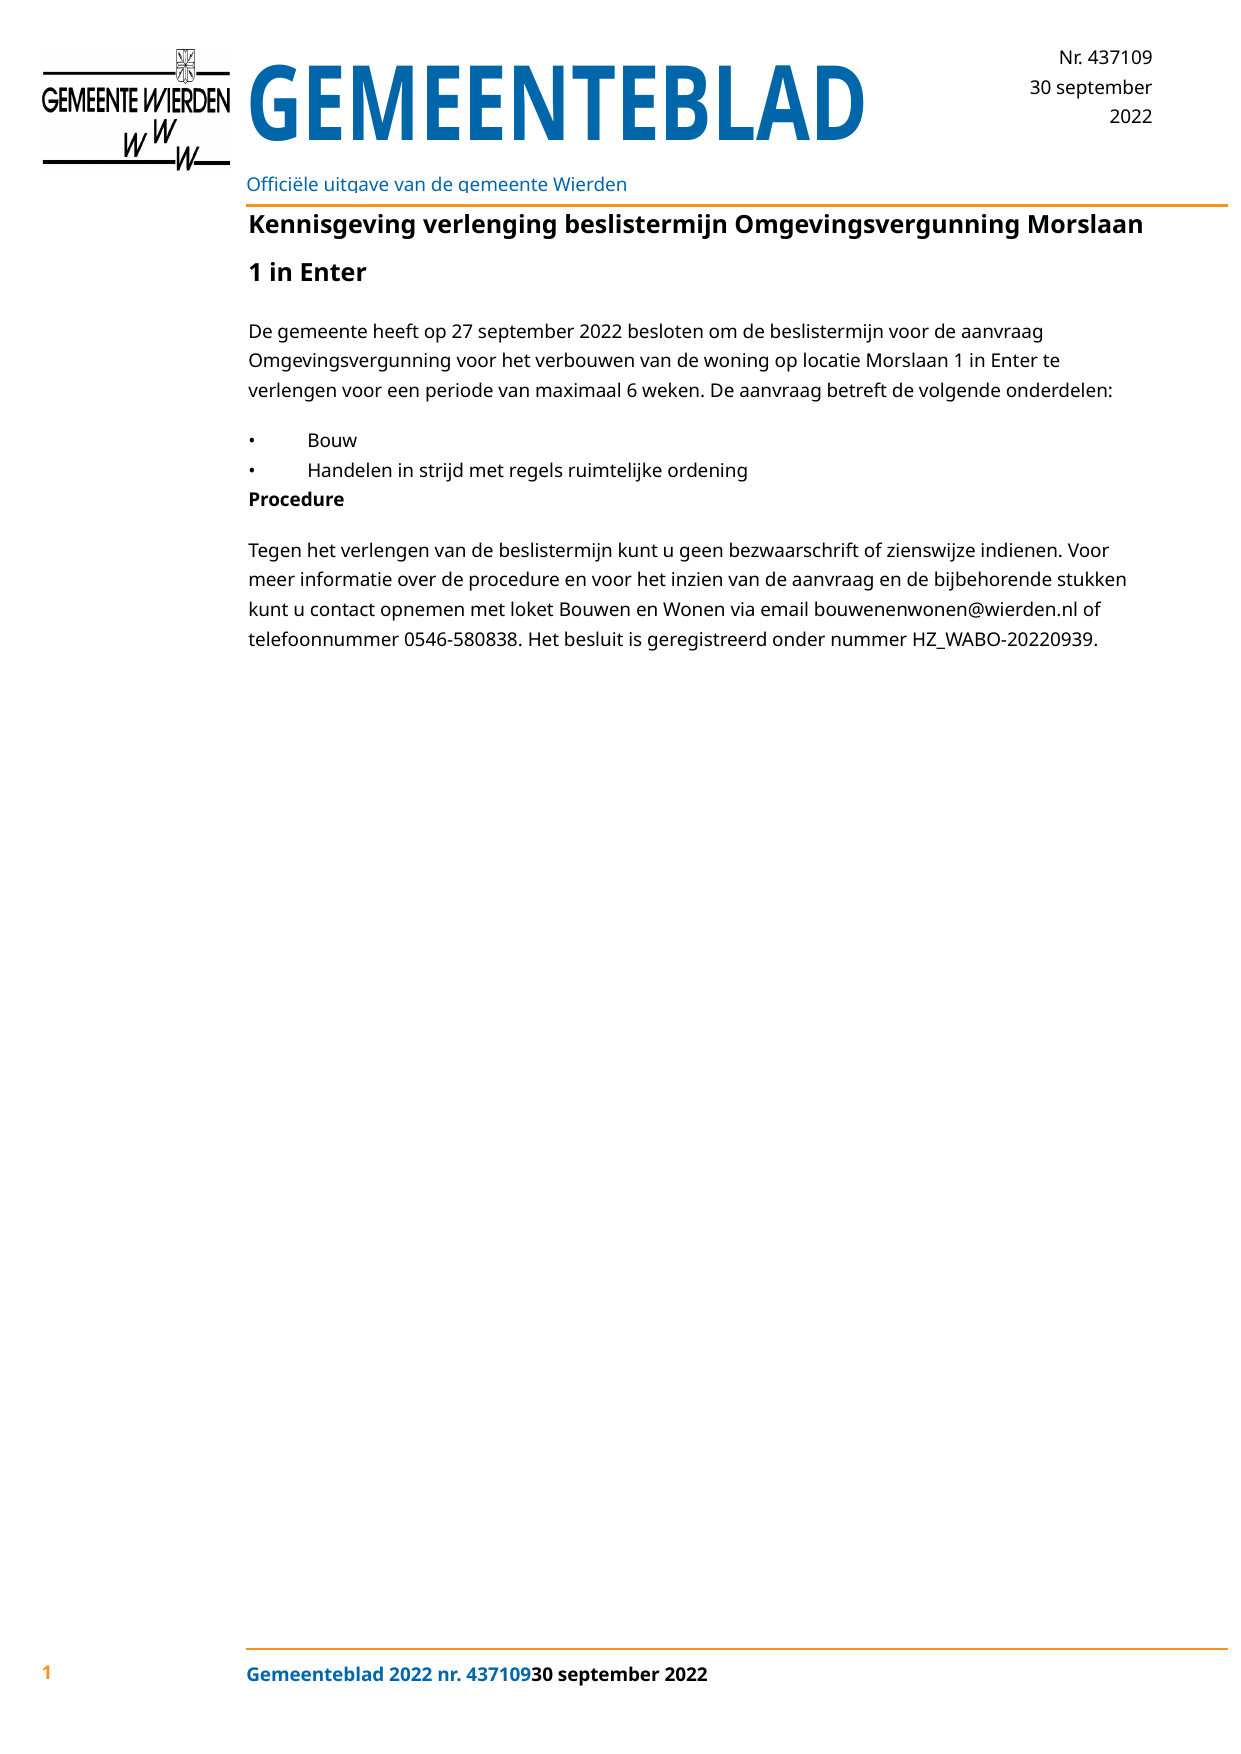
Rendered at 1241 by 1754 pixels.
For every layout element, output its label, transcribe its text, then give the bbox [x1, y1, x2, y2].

text De gemeente heeft op 27 september 2022 besloten om de beslistermijn voor de aanvraag Omgevingsvergunning voor het verbouwen van de woning op locatie Morslaan 1 in Enter te verlengen voor een periode van maximaal 6 weken. De aanvraag betreft de volgende onderdelen: [248, 318, 1152, 403]
list Bouw [248, 427, 1152, 453]
picture [41, 47, 231, 172]
text Kennisgeving verlenging beslistermijn Omgevingsvergunning Morslaan 1 in Enter [248, 207, 1152, 288]
text Procedure [248, 487, 1152, 512]
text Tegen het verlengen van de beslistermijn kunt u geen bezwaarschrift of zienswijze indienen. Voor meer informatie over de procedure en voor het inzien van de aanvraag en de bijbehorende stukken kunt u contact opnemen met loket Bouwen en Wonen via email bouwenenwonen@wierden.nl of telefoonnummer 0546-580838. Het besluit is geregistreerd onder nummer HZ_WABO-20220939. [248, 537, 1152, 652]
list Handelen in strijd met regels ruimtelijke ordening [248, 457, 1152, 483]
